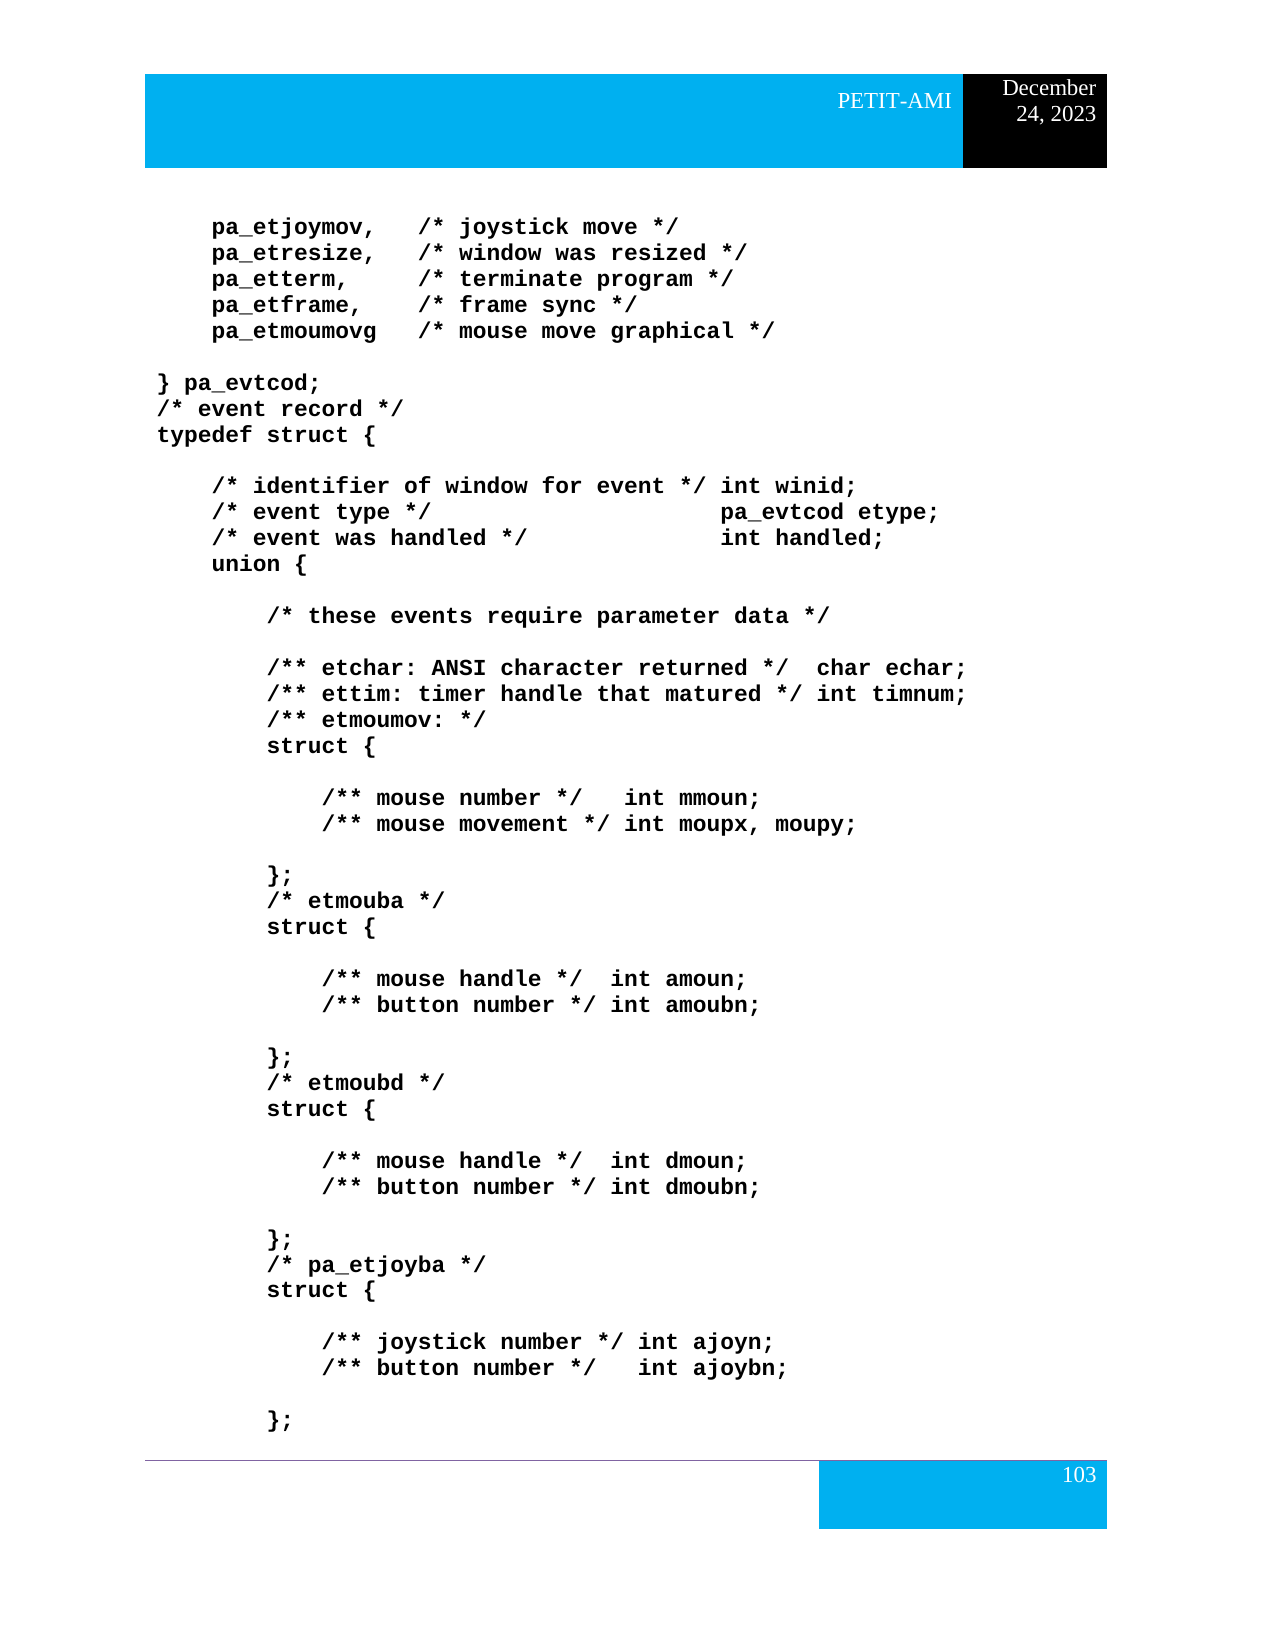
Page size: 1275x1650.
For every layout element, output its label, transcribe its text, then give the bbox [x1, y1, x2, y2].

text }; [156, 1227, 1118, 1253]
text } pa_evtcod; [156, 371, 1118, 397]
text /** button number */ int amoubn; [156, 993, 1118, 1019]
text union { [156, 553, 1118, 578]
text /** etchar: ANSI character returned */ char echar; [156, 656, 1118, 682]
text /** joystick number */ int ajoyn; [156, 1331, 1118, 1357]
text /* event record */ [156, 397, 1118, 423]
text }; [156, 1045, 1118, 1071]
text pa_etterm, /* terminate program */ [156, 267, 1118, 293]
text /** mouse movement */ int moupx, moupy; [156, 812, 1118, 838]
text typedef struct { [156, 423, 1118, 449]
text /** mouse number */ int mmoun; [156, 786, 1118, 812]
text pa_etmoumovg /* mouse move graphical */ [156, 319, 1118, 345]
text pa_etjoymov, /* joystick move */ [156, 215, 1118, 241]
text /* event was handled */ int handled; [156, 527, 1118, 553]
text /** etmoumov: */ [156, 708, 1118, 734]
text struct { [156, 916, 1118, 942]
text /* identifier of window for event */ int winid; [156, 475, 1118, 501]
text }; [156, 1408, 1118, 1434]
text /* pa_etjoyba */ [156, 1253, 1118, 1279]
text /** mouse handle */ int amoun; [156, 968, 1118, 993]
text /** button number */ int ajoybn; [156, 1357, 1118, 1383]
text /* etmouba */ [156, 890, 1118, 916]
text struct { [156, 1279, 1118, 1305]
text /* these events require parameter data */ [156, 604, 1118, 630]
text pa_etresize, /* window was resized */ [156, 241, 1118, 267]
text /* etmoubd */ [156, 1071, 1118, 1097]
text /** mouse handle */ int dmoun; [156, 1149, 1118, 1175]
text pa_etframe, /* frame sync */ [156, 293, 1118, 319]
text /** ettim: timer handle that matured */ int timnum; [156, 682, 1118, 708]
text /** button number */ int dmoubn; [156, 1175, 1118, 1201]
text }; [156, 864, 1118, 890]
text struct { [156, 1097, 1118, 1123]
text struct { [156, 734, 1118, 760]
text /* event type */ pa_evtcod etype; [156, 501, 1118, 527]
